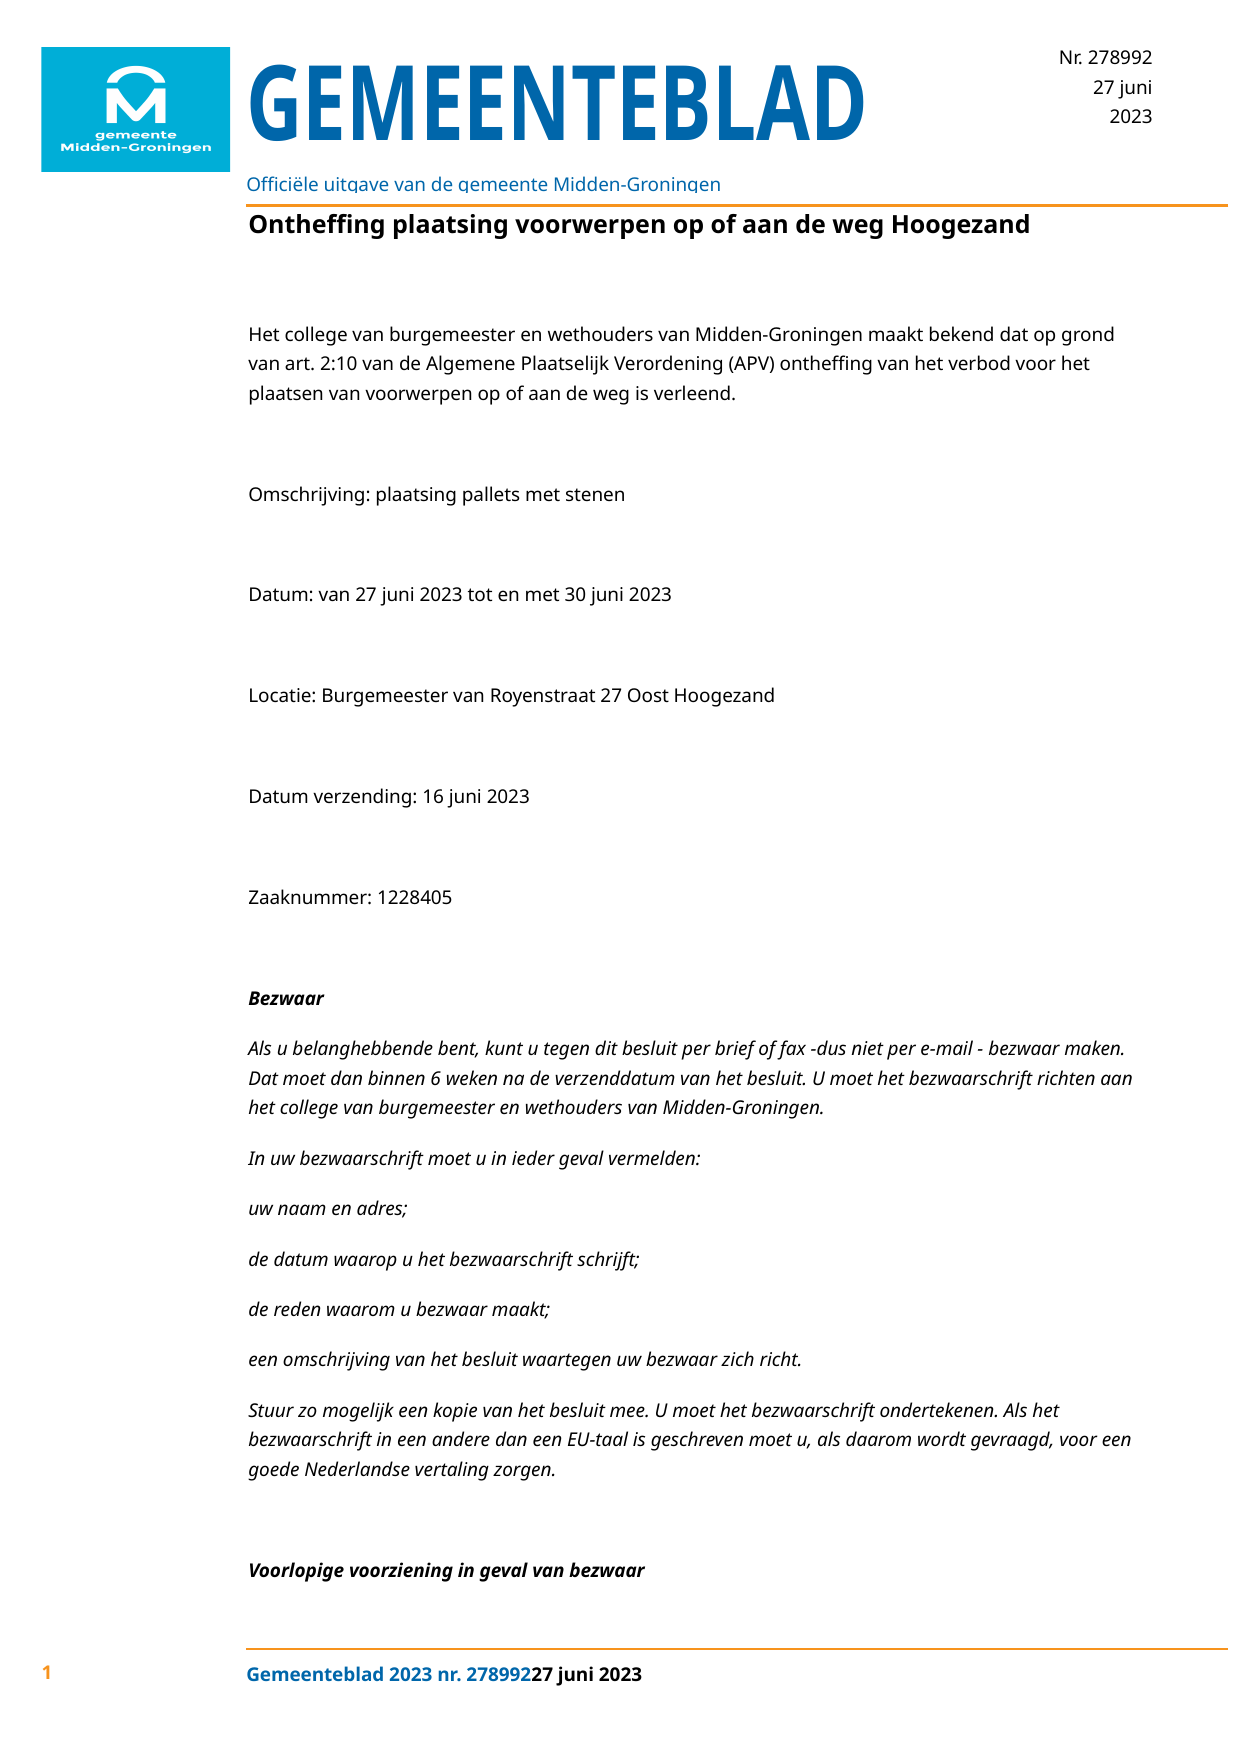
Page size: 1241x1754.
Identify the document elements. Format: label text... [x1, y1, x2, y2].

picture [108, 66, 164, 82]
text Ontheffing plaatsing voorwerpen op of aan de weg Hoogezand [248, 207, 1152, 241]
text de datum waarop u het bezwaarschrift schrijft; [248, 1246, 1152, 1271]
text Stuur zo mogelijk een kopie van het besluit mee. U moet het bezwaarschrift ondertekenen. Als het bezwaarschrift in een andere dan een EU-taal is geschreven moet u, als daarom wordt gevraagd, voor een goede Nederlandse vertaling zorgen. [248, 1397, 1152, 1482]
text In uw bezwaarschrift moet u in ieder geval vermelden: [248, 1145, 1152, 1171]
text Locatie: Burgemeester van Royenstraat 27 Oost Hoogezand [248, 682, 1152, 708]
text Als u belanghebbende bent, kunt u tegen dit besluit per brief of fax -dus niet per e-mail - bezwaar maken. Dat moet dan binnen 6 weken na de verzenddatum van het besluit. U moet het bezwaarschrift richten aan het college van burgemeester en wethouders van Midden-Groningen. [248, 1035, 1152, 1120]
text Zaaknummer: 1228405 [248, 884, 1152, 910]
text de reden waarom u bezwaar maakt; [248, 1296, 1152, 1322]
picture [184, 146, 190, 153]
text Datum verzending: 16 juni 2023 [248, 783, 1152, 809]
picture [107, 89, 165, 122]
text Bezwaar [248, 985, 1152, 1011]
text Omschrijving: plaatsing pallets met stenen [248, 481, 1152, 506]
text Voorlopige voorziening in geval van bezwaar [248, 1557, 1152, 1583]
text een omschrijving van het besluit waartegen uw bezwaar zich richt. [248, 1347, 1152, 1372]
text Datum: van 27 juni 2023 tot en met 30 juni 2023 [248, 582, 1152, 607]
text Het college van burgemeester en wethouders van Midden-Groningen maakt bekend dat op grond van art. 2:10 van de Algemene Plaatselijk Verordening (APV) ontheffing van het verbod voor het plaatsen van voorwerpen op of aan de weg is verleend. [248, 321, 1152, 406]
text uw naam en adres; [248, 1195, 1152, 1221]
